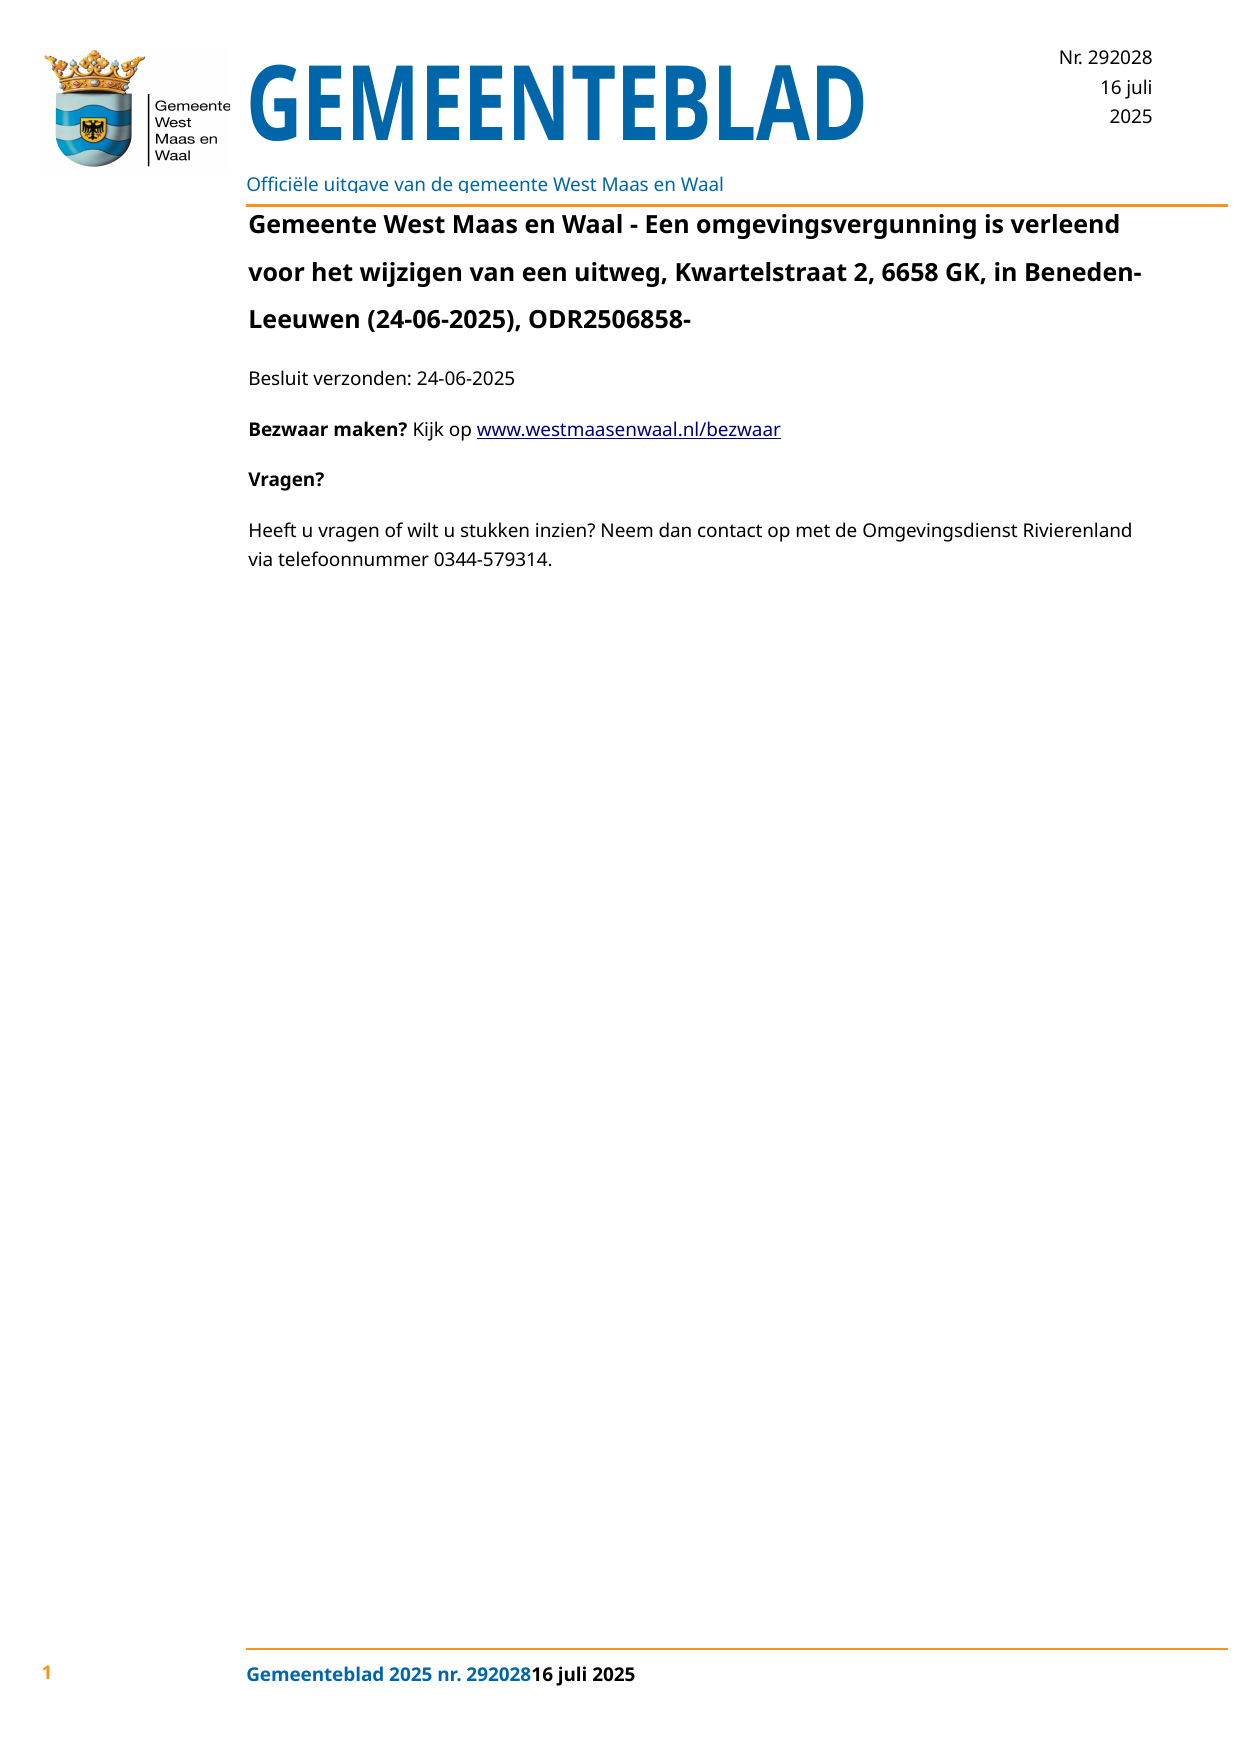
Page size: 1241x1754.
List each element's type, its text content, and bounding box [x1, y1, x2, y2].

text Vragen? [248, 466, 1152, 492]
text Besluit verzonden: 24-06-2025 [248, 366, 1152, 391]
text Bezwaar maken? Kijk op www.westmaasenwaal.nl/bezwaar [248, 416, 1152, 442]
text Heeft u vragen of wilt u stukken inzien? Neem dan contact op met de Omgevingsdienst Rivierenland via telefoonnummer 0344-579314. [248, 517, 1152, 572]
picture [41, 47, 231, 172]
text Gemeente West Maas en Waal - Een omgevingsvergunning is verleend voor het wijzigen van een uitweg, Kwartelstraat 2, 6658 GK, in Beneden-Leeuwen (24-06-2025), ODR2506858- [248, 207, 1152, 336]
